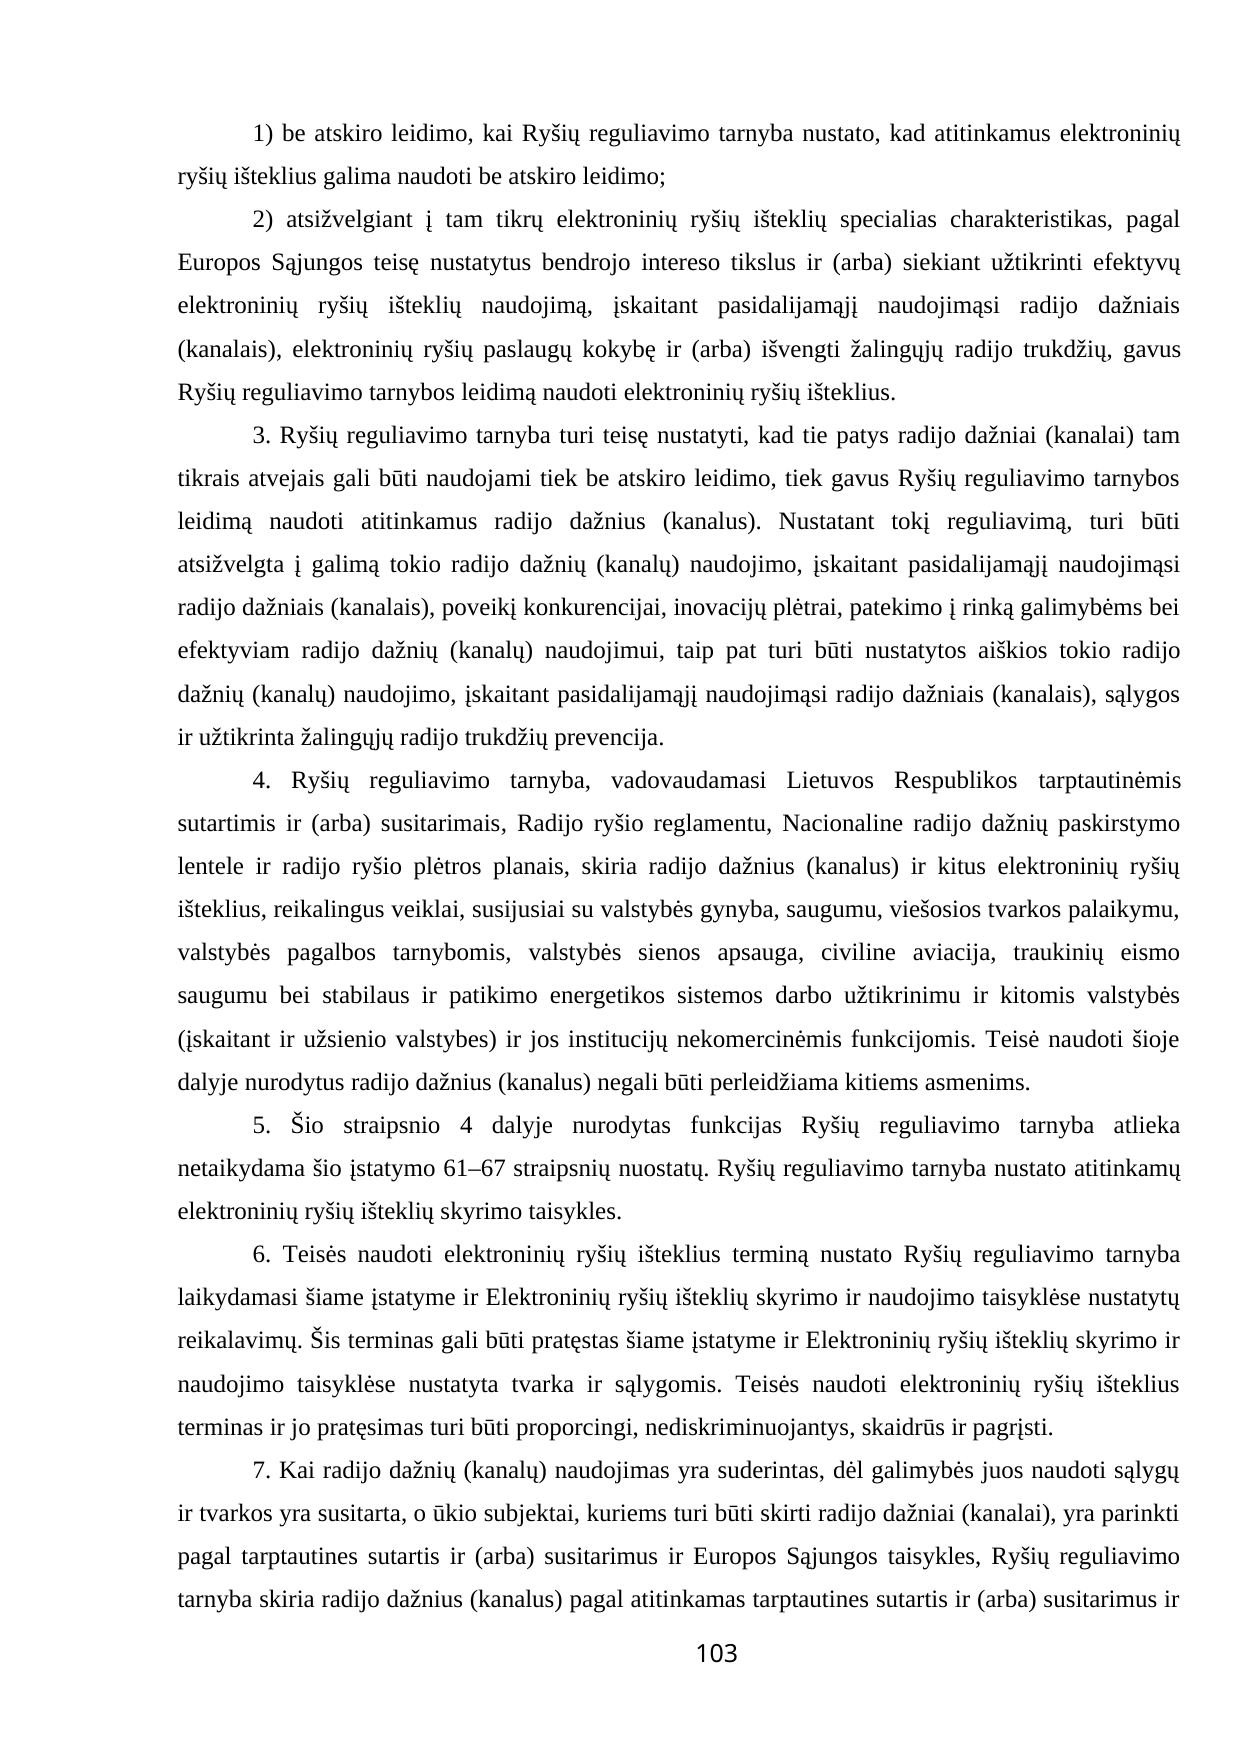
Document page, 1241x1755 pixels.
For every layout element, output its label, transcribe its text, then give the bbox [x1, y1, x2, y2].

text 7. Kai radijo dažnių (kanalų) naudojimas yra suderintas, dėl galimybės juos naudoti sąlygų ir tvarkos yra susitarta, o ūkio subjektai, kuriems turi būti skirti radijo dažniai (kanalai), yra parinkti pagal tarptautines sutartis ir (arba) susitarimus ir Europos Sąjungos taisykles, Ryšių reguliavimo tarnyba skiria radijo dažnius (kanalus) pagal atitinkamas tarptautines sutartis ir (arba) susitarimus ir [177, 1455, 1181, 1613]
text 3. Ryšių reguliavimo tarnyba turi teisę nustatyti, kad tie patys radijo dažniai (kanalai) tam tikrais atvejais gali būti naudojami tiek be atskiro leidimo, tiek gavus Ryšių reguliavimo tarnybos leidimą naudoti atitinkamus radijo dažnius (kanalus). Nustatant tokį reguliavimą, turi būti atsižvelgta į galimą tokio radijo dažnių (kanalų) naudojimo, įskaitant pasidalijamąjį naudojimąsi radijo dažniais (kanalais), poveikį konkurencijai, inovacijų plėtrai, patekimo į rinką galimybėms bei efektyviam radijo dažnių (kanalų) naudojimui, taip pat turi būti nustatytos aiškios tokio radijo dažnių (kanalų) naudojimo, įskaitant pasidalijamąjį naudojimąsi radijo dažniais (kanalais), sąlygos ir užtikrinta žalingųjų radijo trukdžių prevencija. [177, 420, 1181, 751]
text 1) be atskiro leidimo, kai Ryšių reguliavimo tarnyba nustato, kad atitinkamus elektroninių ryšių išteklius galima naudoti be atskiro leidimo; [177, 118, 1181, 190]
text 2) atsižvelgiant į tam tikrų elektroninių ryšių išteklių specialias charakteristikas, pagal Europos Sąjungos teisę nustatytus bendrojo intereso tikslus ir (arba) siekiant užtikrinti efektyvų elektroninių ryšių išteklių naudojimą, įskaitant pasidalijamąjį naudojimąsi radijo dažniais (kanalais), elektroninių ryšių paslaugų kokybę ir (arba) išvengti žalingųjų radijo trukdžių, gavus Ryšių reguliavimo tarnybos leidimą naudoti elektroninių ryšių išteklius. [177, 204, 1181, 406]
text 5. Šio straipsnio 4 dalyje nurodytas funkcijas Ryšių reguliavimo tarnyba atlieka netaikydama šio įstatymo 61–67 straipsnių nuostatų. Ryšių reguliavimo tarnyba nustato atitinkamų elektroninių ryšių išteklių skyrimo taisykles. [177, 1110, 1181, 1225]
text 6. Teisės naudoti elektroninių ryšių išteklius terminą nustato Ryšių reguliavimo tarnyba laikydamasi šiame įstatyme ir Elektroninių ryšių išteklių skyrimo ir naudojimo taisyklėse nustatytų reikalavimų. Šis terminas gali būti pratęstas šiame įstatyme ir Elektroninių ryšių išteklių skyrimo ir naudojimo taisyklėse nustatyta tvarka ir sąlygomis. Teisės naudoti elektroninių ryšių išteklius terminas ir jo pratęsimas turi būti proporcingi, nediskriminuojantys, skaidrūs ir pagrįsti. [177, 1239, 1181, 1441]
text 4. Ryšių reguliavimo tarnyba, vadovaudamasi Lietuvos Respublikos tarptautinėmis sutartimis ir (arba) susitarimais, Radijo ryšio reglamentu, Nacionaline radijo dažnių paskirstymo lentele ir radijo ryšio plėtros planais, skiria radijo dažnius (kanalus) ir kitus elektroninių ryšių išteklius, reikalingus veiklai, susijusiai su valstybės gynyba, saugumu, viešosios tvarkos palaikymu, valstybės pagalbos tarnybomis, valstybės sienos apsauga, civiline aviacija, traukinių eismo saugumu bei stabilaus ir patikimo energetikos sistemos darbo užtikrinimu ir kitomis valstybės (įskaitant ir užsienio valstybes) ir jos institucijų nekomercinėmis funkcijomis. Teisė naudoti šioje dalyje nurodytus radijo dažnius (kanalus) negali būti perleidžiama kitiems asmenims. [177, 765, 1181, 1096]
